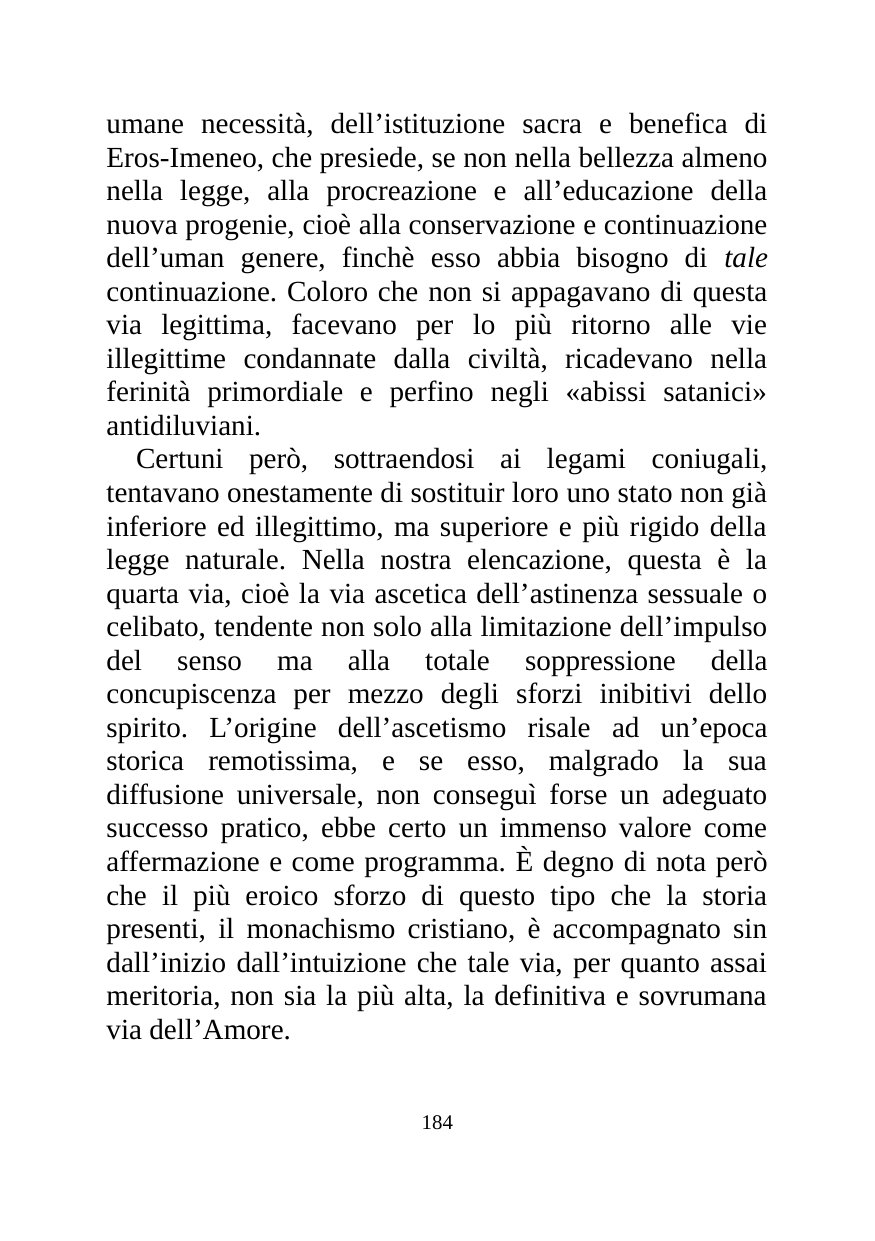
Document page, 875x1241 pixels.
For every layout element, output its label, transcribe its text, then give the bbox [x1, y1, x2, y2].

text umane necessità, dell’istituzione sacra e benefica di Eros-Imeneo, che presiede, se non nella bellezza almeno nella legge, alla procreazione e all’educazione della nuova progenie, cioè alla conservazione e continuazione dell’uman genere, finchè esso abbia bisogno di tale continuazione. Coloro che non si appagavano di questa via legittima, facevano per lo più ritorno alle vie illegittime condannate dalla civiltà, ricadevano nella ferinità primordiale e perfino negli «abissi satanici» antidiluviani. [106, 106, 768, 442]
text Certuni però, sottraendosi ai legami coniugali, tentavano onestamente di sostituir loro uno stato non già inferiore ed illegittimo, ma superiore e più rigido della legge naturale. Nella nostra elencazione, questa è la quarta via, cioè la via ascetica dell’astinenza sessuale o celibato, tendente non solo alla limitazione dell’impulso del senso ma alla totale soppressione della concupiscenza per mezzo degli sforzi inibitivi dello spirito. L’origine dell’ascetismo risale ad un’epoca storica remotissima, e se esso, malgrado la sua diffusione universale, non conseguì forse un adeguato successo pratico, ebbe certo un immenso valore come affermazione e come programma. È degno di nota però che il più eroico sforzo di questo tipo che la storia presenti, il monachismo cristiano, è accompagnato sin dall’inizio dall’intuizione che tale via, per quanto assai meritoria, non sia la più alta, la definitiva e sovrumana via dell’Amore. [106, 442, 768, 1045]
